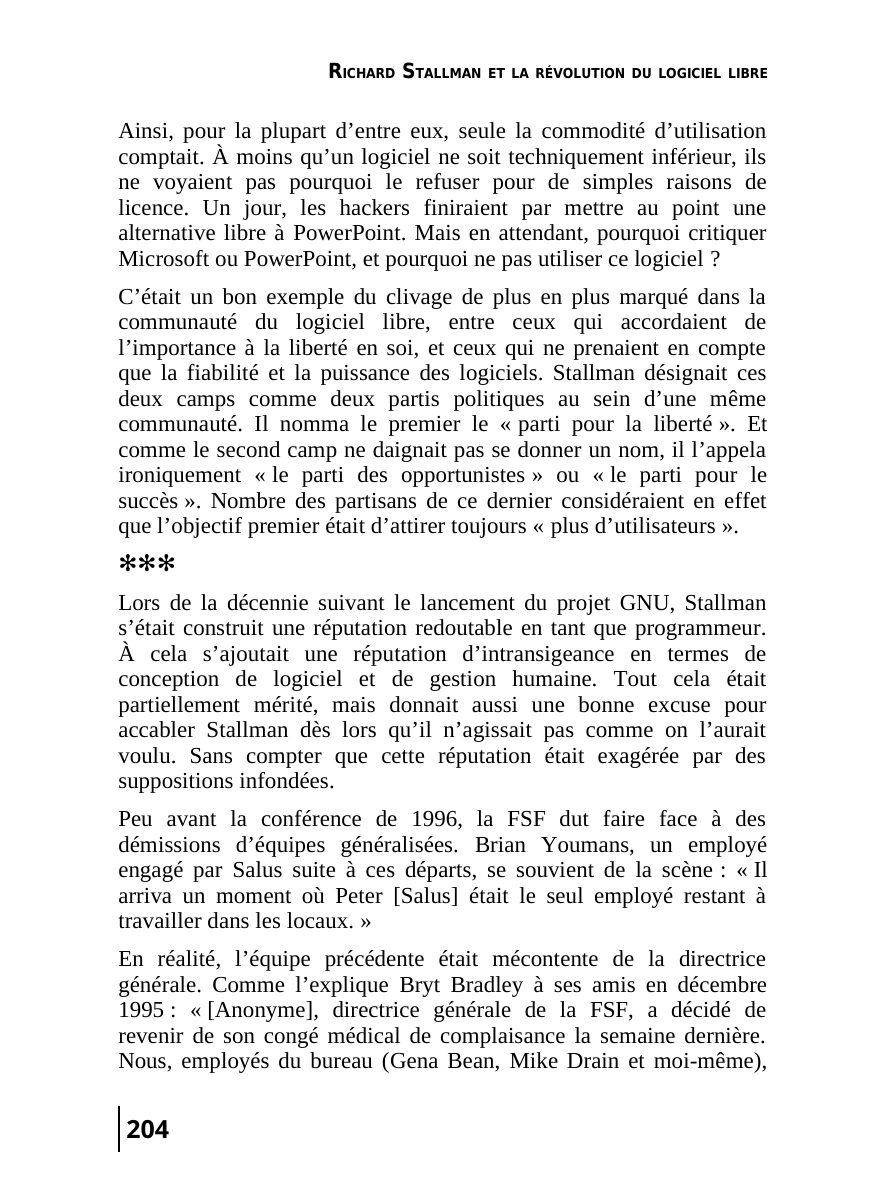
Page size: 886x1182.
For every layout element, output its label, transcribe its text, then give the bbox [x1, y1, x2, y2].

text Peu avant la conférence de 1996, la FSF dut faire face à des démissions d’équipes généralisées. Brian Youmans, un employé engagé par Salus suite à ces départs, se souvient de la scène : « Il arriva un moment où Peter [Salus] était le seul employé restant à travailler dans les locaux. » [118, 806, 768, 934]
text Ainsi, pour la plupart d’entre eux, seule la commodité d’utilisation comptait. À moins qu’un logiciel ne soit techniquement inférieur, ils ne voyaient pas pourquoi le refuser pour de simples raisons de licence. Un jour, les hackers finiraient par mettre au point une alternative libre à PowerPoint. Mais en attendant, pourquoi critiquer Microsoft ou PowerPoint, et pourquoi ne pas utiliser ce logiciel ? [118, 118, 768, 271]
text C’était un bon exemple du clivage de plus en plus marqué dans la communauté du logiciel libre, entre ceux qui accordaient de l’importance à la liberté en soi, et ceux qui ne prenaient en compte que la fiabilité et la puissance des logiciels. Stallman désignait ces deux camps comme deux partis politiques au sein d’une même communauté. Il nomma le premier le « parti pour la liberté ». Et comme le second camp ne daignait pas se donner un nom, il l’appela ironiquement « le parti des opportunistes » ou « le parti pour le succès ». Nombre des partisans de ce dernier considéraient en effet que l’objectif premier était d’attirer toujours « plus d’utilisateurs ». [118, 284, 768, 539]
text En réalité, l’équipe précédente était mécontente de la directrice générale. Comme l’explique Bryt Bradley à ses amis en décembre 1995 : « [Anonyme], directrice générale de la FSF, a décidé de revenir de son congé médical de complaisance la semaine dernière. Nous, employés du bureau (Gena Bean, Mike Drain et moi-même), [118, 946, 768, 1074]
text ✻✻✻ [118, 551, 768, 577]
text Lors de la décennie suivant le lancement du projet GNU, Stallman s’était construit une réputation redoutable en tant que programmeur. À cela s’ajoutait une réputation d’intransigeance en termes de conception de logiciel et de gestion humaine. Tout cela était partiellement mérité, mais donnait aussi une bonne excuse pour accabler Stallman dès lors qu’il n’agissait pas comme on l’aurait voulu. Sans compter que cette réputation était exagérée par des suppositions infondées. [118, 589, 768, 793]
